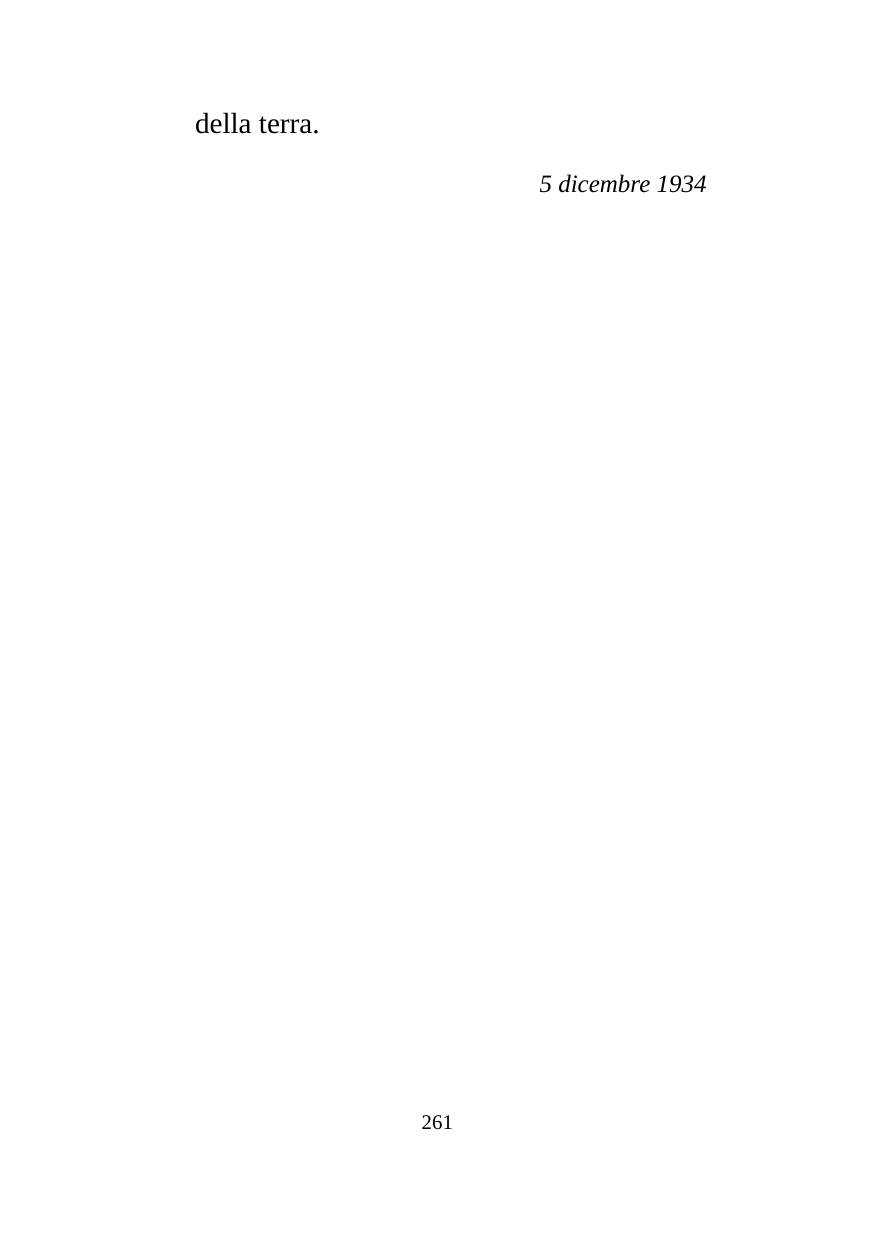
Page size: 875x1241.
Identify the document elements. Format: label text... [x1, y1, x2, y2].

text 5 dicembre 1934 [106, 169, 709, 198]
text della terra. [195, 106, 768, 140]
